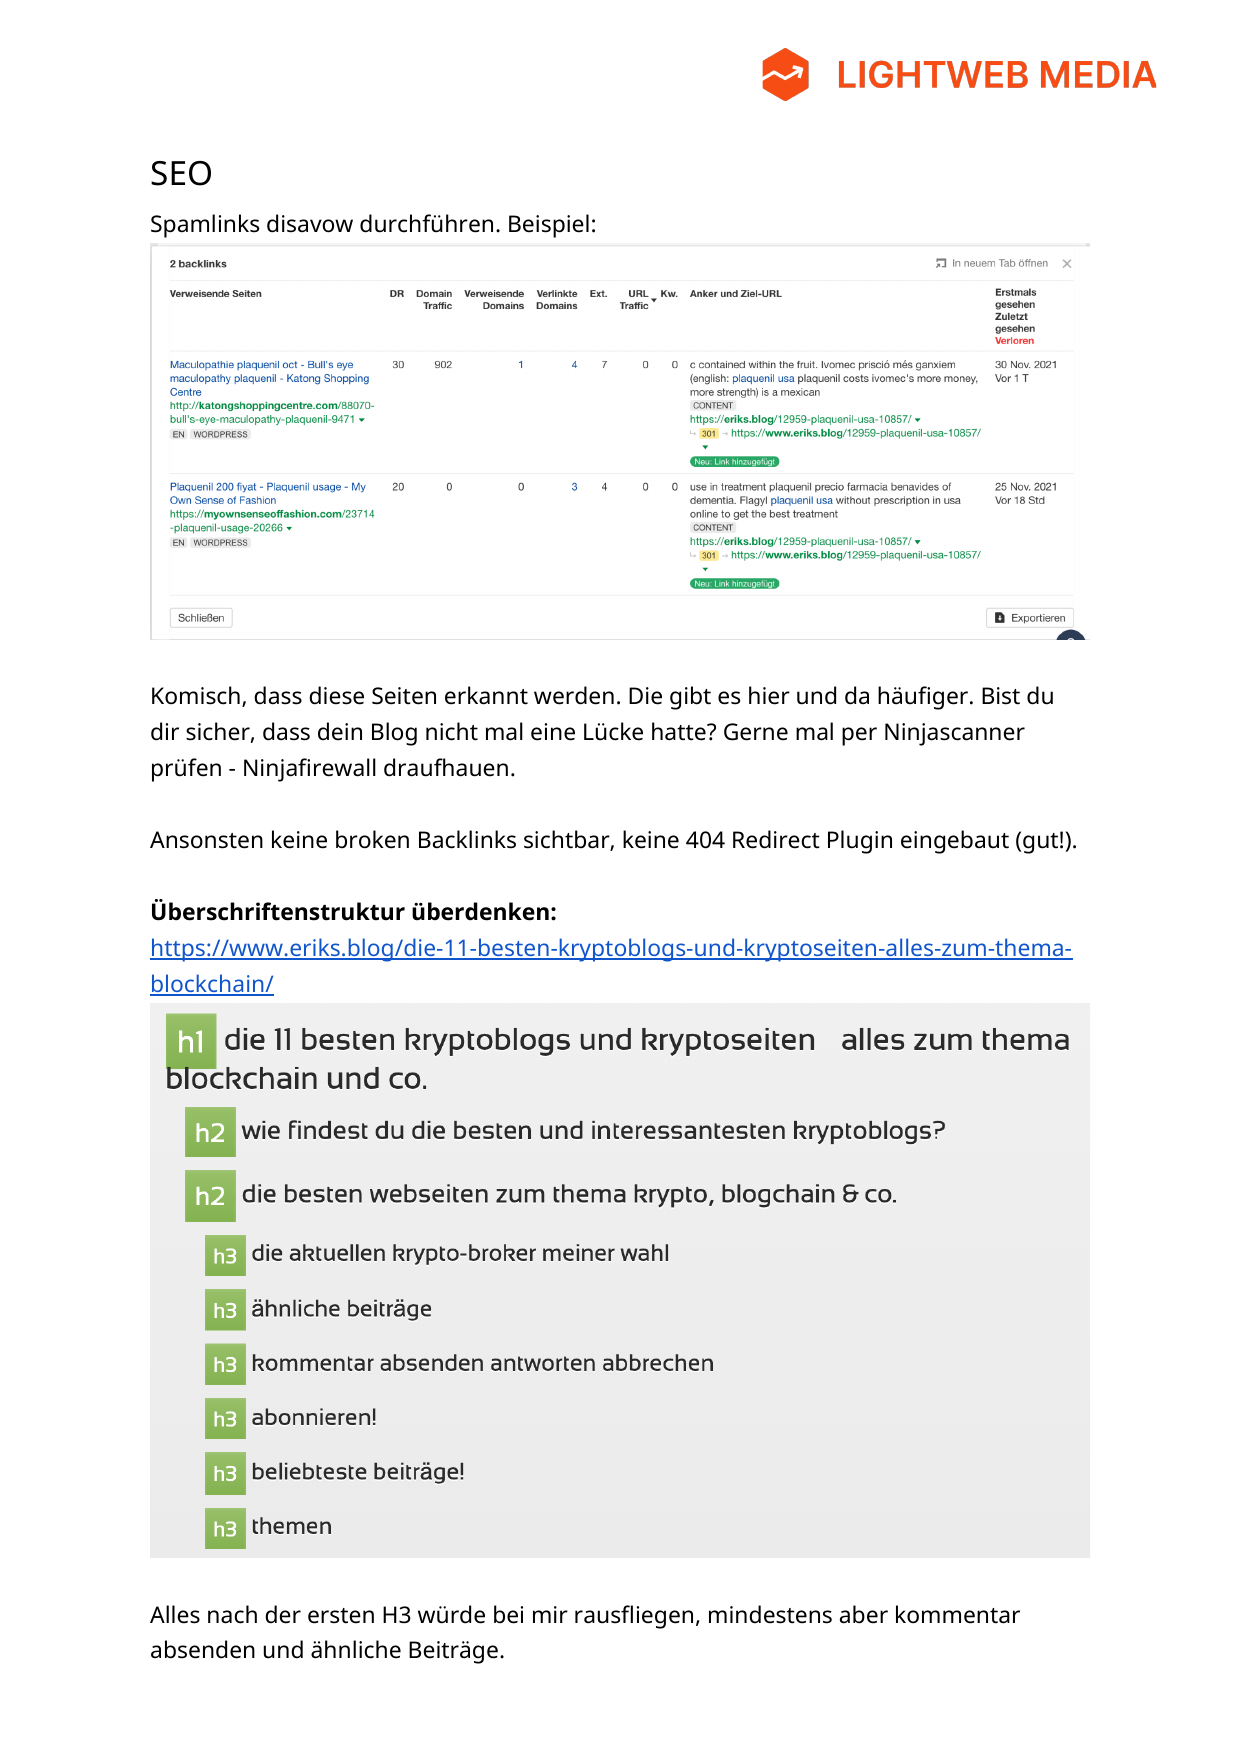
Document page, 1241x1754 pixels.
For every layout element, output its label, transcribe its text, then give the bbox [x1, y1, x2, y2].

text Ansonsten keine broken Backlinks sichtbar, keine 404 Redirect Plugin eingebaut (gut!). [150, 824, 1090, 855]
picture [150, 243, 1091, 640]
text https://www.eriks.blog/die-11-besten-kryptoblogs-und-kryptoseiten-alles-zum-thema-blockchain/ [150, 932, 1090, 999]
picture [762, 48, 1157, 101]
subtitle SEO [150, 150, 1090, 195]
text Komisch, dass diese Seiten erkannt werden. Die gibt es hier und da häufiger. Bist du dir sicher, dass dein Blog nicht mal eine Lücke hatte? Gerne mal per Ninjascanner prüfen - Ninjafirewall draufhauen. [150, 680, 1090, 783]
picture [150, 1003, 1091, 1558]
text Spamlinks disavow durchführen. Beispiel: [150, 208, 1090, 239]
text Überschriftenstruktur überdenken: [150, 896, 1090, 927]
text Alles nach der ersten H3 würde bei mir rausfliegen, mindestens aber kommentar absenden und ähnliche Beiträge. [150, 1598, 1090, 1666]
